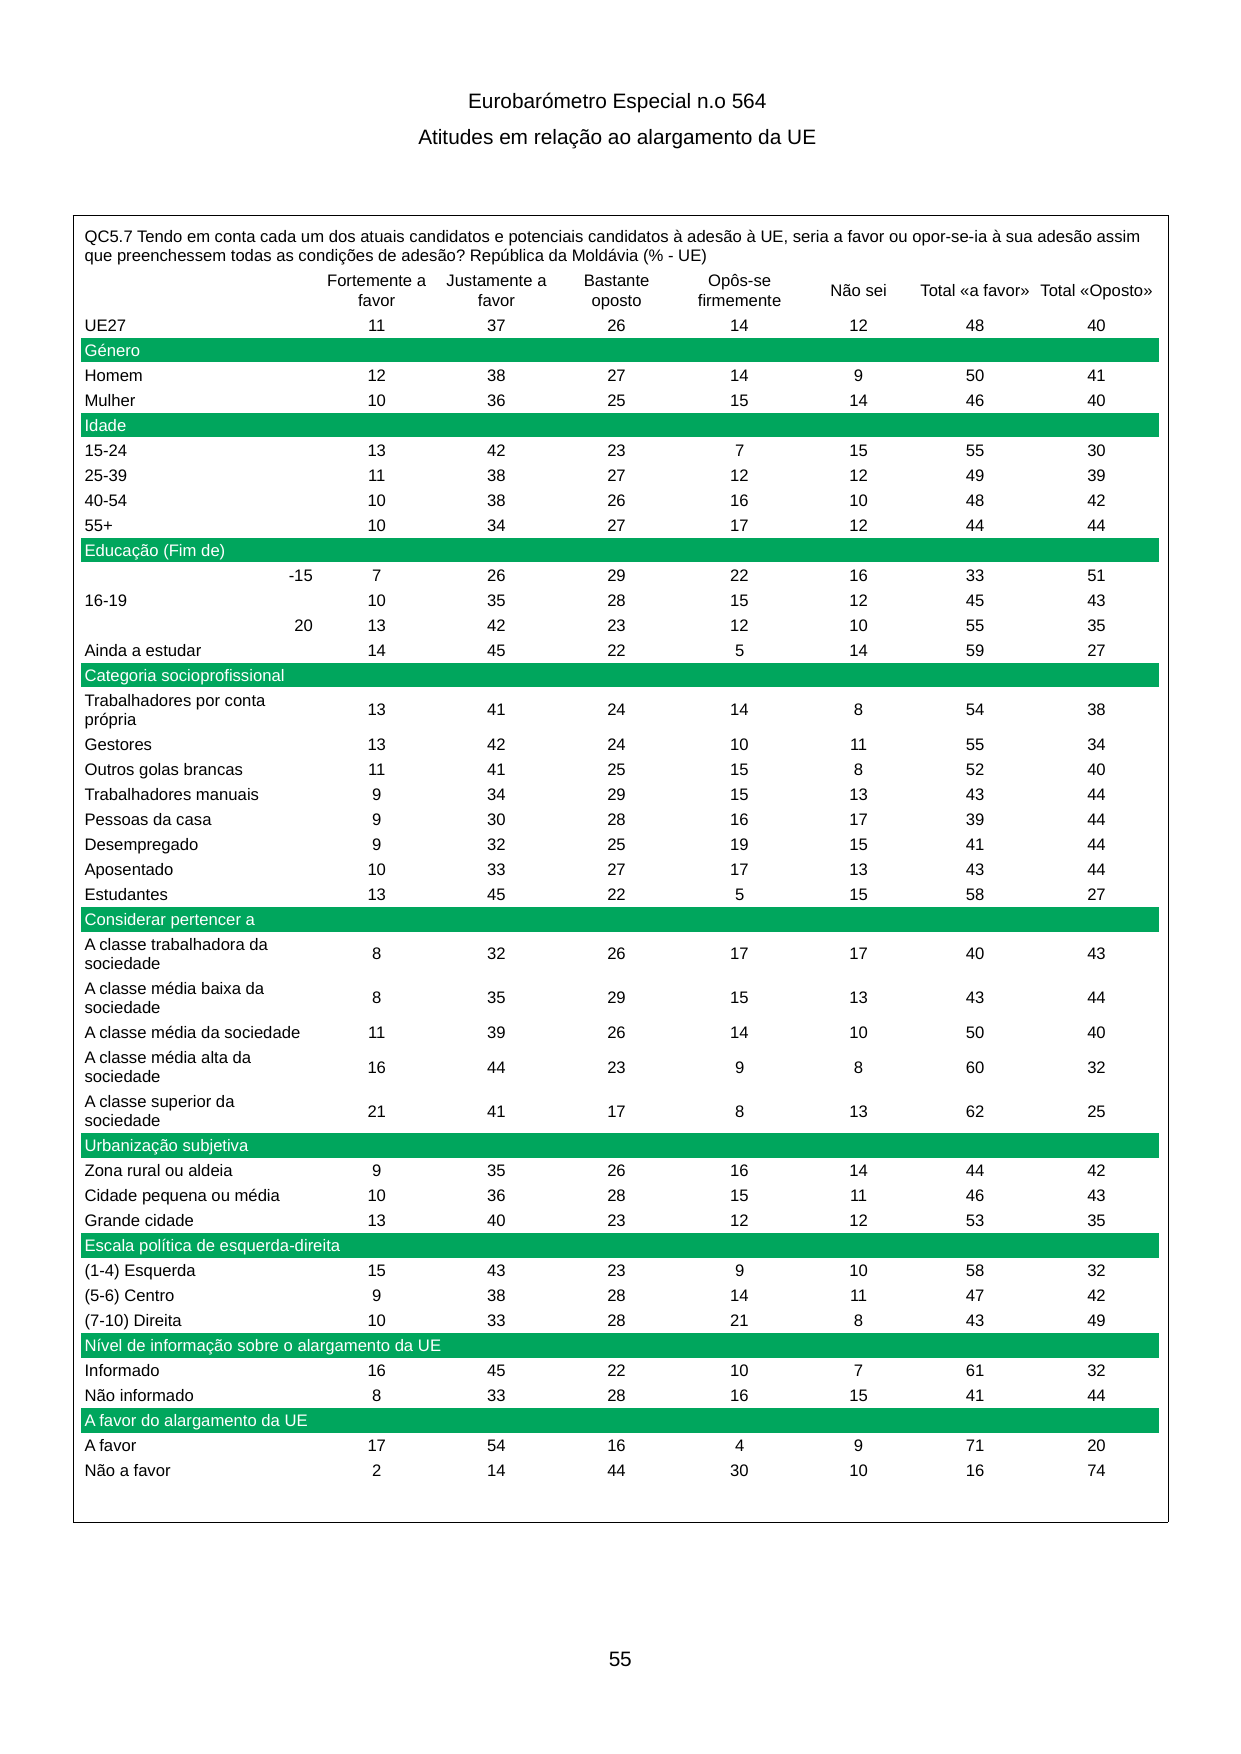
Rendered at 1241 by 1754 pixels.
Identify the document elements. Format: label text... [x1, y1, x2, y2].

table_cell 26 [555, 1020, 678, 1045]
table_cell 15 [678, 782, 801, 807]
table_cell 33 [438, 1308, 555, 1333]
table_cell 10 [315, 857, 437, 882]
table_cell 14 [801, 1158, 916, 1183]
table_cell 8 [678, 1089, 801, 1133]
table_cell 25 [555, 388, 678, 412]
table_cell 40 [1034, 757, 1159, 782]
table_cell 12 [678, 1208, 801, 1233]
table_cell A favor [81, 1433, 315, 1458]
table_cell [81, 268, 315, 312]
table_cell 27 [1034, 882, 1159, 907]
table_cell 10 [678, 1358, 801, 1383]
table_cell 38 [438, 1283, 555, 1308]
table_cell 35 [438, 1158, 555, 1183]
table_cell 30 [678, 1458, 801, 1483]
table_cell 8 [315, 932, 437, 976]
table_cell Nível de informação sobre o alargamento da UE [81, 1333, 1159, 1358]
table_cell 52 [916, 757, 1033, 782]
table_cell Opôs-se firmemente [678, 268, 801, 312]
table_cell 21 [315, 1089, 437, 1133]
table_cell 15 [801, 1383, 916, 1408]
table_cell 50 [916, 1020, 1033, 1045]
table_cell 15 [678, 588, 801, 612]
table_cell 33 [916, 563, 1033, 587]
table_cell 9 [315, 832, 437, 857]
table_cell 16 [678, 1158, 801, 1183]
table_cell 44 [438, 1045, 555, 1089]
table_cell 53 [916, 1208, 1033, 1233]
table_cell 24 [555, 732, 678, 757]
table_cell 27 [555, 463, 678, 487]
table_cell 44 [1034, 976, 1159, 1020]
table_cell 40 [438, 1208, 555, 1233]
table_cell 10 [315, 388, 437, 412]
table_cell 23 [555, 613, 678, 637]
table_cell 55 [916, 438, 1033, 462]
table_cell 12 [801, 1208, 916, 1233]
table_cell Não a favor [81, 1458, 315, 1483]
table_cell 15 [801, 832, 916, 857]
table_cell 12 [315, 363, 437, 387]
table_cell 38 [1034, 688, 1159, 732]
table_cell 8 [801, 1308, 916, 1333]
table_cell 61 [916, 1358, 1033, 1383]
table_cell 25-39 [81, 463, 315, 487]
table_cell 17 [801, 807, 916, 832]
table_cell 7 [315, 563, 437, 587]
table_cell 9 [315, 1283, 437, 1308]
table_cell 11 [801, 1283, 916, 1308]
table_cell 38 [438, 488, 555, 512]
table_cell 44 [1034, 857, 1159, 882]
table_cell 40 [1034, 1020, 1159, 1045]
table_cell 22 [678, 563, 801, 587]
table_cell 44 [1034, 832, 1159, 857]
table_cell 44 [916, 513, 1033, 537]
table_cell 54 [916, 688, 1033, 732]
table_cell 10 [801, 1458, 916, 1483]
table_cell 35 [1034, 1208, 1159, 1233]
table_cell 46 [916, 1183, 1033, 1208]
table_cell 16-19 [81, 588, 315, 612]
table_cell 43 [1034, 588, 1159, 612]
table_cell 23 [555, 1045, 678, 1089]
table_cell 51 [1034, 563, 1159, 587]
table_cell 60 [916, 1045, 1033, 1089]
table_cell 21 [678, 1308, 801, 1333]
table_cell 8 [801, 688, 916, 732]
table_cell 17 [315, 1433, 437, 1458]
table_cell Homem [81, 363, 315, 387]
table_cell 27 [555, 363, 678, 387]
table_cell 28 [555, 1308, 678, 1333]
table_cell 13 [315, 882, 437, 907]
table_cell 58 [916, 1258, 1033, 1283]
table_cell 12 [678, 613, 801, 637]
table_cell 16 [555, 1433, 678, 1458]
table_cell Considerar pertencer a [81, 907, 1159, 932]
table_cell Ainda a estudar [81, 638, 315, 662]
table_cell A classe trabalhadora da sociedade [81, 932, 315, 976]
table_cell Idade [81, 413, 1159, 437]
table_cell 71 [916, 1433, 1033, 1458]
table_cell 35 [1034, 613, 1159, 637]
table_cell 34 [438, 513, 555, 537]
table_cell A favor do alargamento da UE [81, 1408, 1159, 1433]
table_cell 14 [678, 1283, 801, 1308]
table_cell 8 [315, 976, 437, 1020]
table_cell 30 [1034, 438, 1159, 462]
table_cell 16 [801, 563, 916, 587]
table_cell 25 [555, 832, 678, 857]
table_cell 23 [555, 438, 678, 462]
table_cell 10 [801, 1258, 916, 1283]
table_cell 44 [555, 1458, 678, 1483]
table_cell A classe média da sociedade [81, 1020, 315, 1045]
table_cell 30 [438, 807, 555, 832]
table_cell 45 [438, 638, 555, 662]
table_cell 16 [315, 1045, 437, 1089]
table_cell 23 [555, 1208, 678, 1233]
table_cell 8 [315, 1383, 437, 1408]
table_cell 10 [315, 1183, 437, 1208]
table_cell 13 [801, 1089, 916, 1133]
table_cell 20 [81, 613, 315, 637]
table_cell Zona rural ou aldeia [81, 1158, 315, 1183]
table_cell 10 [801, 488, 916, 512]
table_cell 58 [916, 882, 1033, 907]
table_cell 42 [1034, 1283, 1159, 1308]
table_cell 44 [1034, 513, 1159, 537]
table_cell Género [81, 338, 1159, 362]
table_cell UE27 [81, 313, 315, 337]
table_cell 14 [438, 1458, 555, 1483]
table_cell 10 [315, 1308, 437, 1333]
table_cell 43 [916, 976, 1033, 1020]
table_cell 55 [916, 732, 1033, 757]
table_cell 32 [1034, 1358, 1159, 1383]
table_cell 43 [438, 1258, 555, 1283]
table_cell 4 [678, 1433, 801, 1458]
table_cell 62 [916, 1089, 1033, 1133]
table_cell 22 [555, 882, 678, 907]
table_cell 32 [438, 832, 555, 857]
table_cell 9 [315, 782, 437, 807]
table_cell 32 [438, 932, 555, 976]
table_cell 12 [801, 513, 916, 537]
table_cell 11 [315, 463, 437, 487]
table_cell 50 [916, 363, 1033, 387]
table_cell A classe média alta da sociedade [81, 1045, 315, 1089]
table_cell 43 [1034, 932, 1159, 976]
table_cell Escala política de esquerda-direita [81, 1233, 1159, 1258]
table_cell 10 [801, 613, 916, 637]
table_cell Total «Oposto» [1034, 268, 1159, 312]
table_cell A classe superior da sociedade [81, 1089, 315, 1133]
table_cell (5-6) Centro [81, 1283, 315, 1308]
table_cell 35 [438, 588, 555, 612]
table_cell 7 [678, 438, 801, 462]
table_cell 17 [555, 1089, 678, 1133]
table_cell 11 [315, 313, 437, 337]
table_cell 9 [678, 1258, 801, 1283]
table_cell 49 [916, 463, 1033, 487]
table_cell 9 [801, 1433, 916, 1458]
table_cell Não informado [81, 1383, 315, 1408]
table_cell Não sei [801, 268, 916, 312]
table_cell 39 [438, 1020, 555, 1045]
table_cell 12 [678, 463, 801, 487]
table_cell 24 [555, 688, 678, 732]
table_cell 43 [916, 1308, 1033, 1333]
table_cell (1-4) Esquerda [81, 1258, 315, 1283]
table_cell 5 [678, 882, 801, 907]
table_cell 33 [438, 1383, 555, 1408]
table_cell 15 [315, 1258, 437, 1283]
table_cell 40 [916, 932, 1033, 976]
table_cell 36 [438, 388, 555, 412]
table_cell 13 [315, 732, 437, 757]
table_cell 11 [315, 757, 437, 782]
table_cell Estudantes [81, 882, 315, 907]
table_cell 42 [438, 732, 555, 757]
table_cell 17 [678, 857, 801, 882]
table_cell 44 [916, 1158, 1033, 1183]
table_cell 15-24 [81, 438, 315, 462]
table_cell 14 [678, 313, 801, 337]
table_cell Cidade pequena ou média [81, 1183, 315, 1208]
table_cell 39 [916, 807, 1033, 832]
table_cell 38 [438, 463, 555, 487]
table_cell 10 [678, 732, 801, 757]
table_cell 13 [315, 688, 437, 732]
table_cell 27 [555, 857, 678, 882]
table_cell 28 [555, 1383, 678, 1408]
table_cell 35 [438, 976, 555, 1020]
table_cell 22 [555, 1358, 678, 1383]
table_cell Urbanização subjetiva [81, 1133, 1159, 1158]
table_cell 9 [678, 1045, 801, 1089]
table_cell 11 [801, 732, 916, 757]
table_cell 55 [916, 613, 1033, 637]
table_cell 40 [1034, 313, 1159, 337]
table_cell 44 [1034, 807, 1159, 832]
table_cell 26 [555, 313, 678, 337]
table_cell 54 [438, 1433, 555, 1458]
table_cell 14 [801, 388, 916, 412]
table_cell 16 [678, 488, 801, 512]
table_cell 43 [916, 857, 1033, 882]
table_cell 10 [315, 488, 437, 512]
table_cell 29 [555, 976, 678, 1020]
table_cell 41 [1034, 363, 1159, 387]
table_cell 41 [438, 688, 555, 732]
table_cell 14 [801, 638, 916, 662]
table_cell 22 [555, 638, 678, 662]
table_cell 42 [1034, 488, 1159, 512]
table_cell 15 [801, 882, 916, 907]
table_cell 43 [916, 782, 1033, 807]
table_cell 12 [801, 588, 916, 612]
table_cell 45 [438, 882, 555, 907]
table_cell 48 [916, 313, 1033, 337]
table_cell Trabalhadores por conta própria [81, 688, 315, 732]
table_cell Fortemente a favor [315, 268, 437, 312]
table_cell 48 [916, 488, 1033, 512]
table_cell Categoria socioprofissional [81, 663, 1159, 687]
table_cell 15 [678, 757, 801, 782]
table_cell 59 [916, 638, 1033, 662]
table_cell Pessoas da casa [81, 807, 315, 832]
table_cell 45 [916, 588, 1033, 612]
table_cell Informado [81, 1358, 315, 1383]
table_cell Justamente a favor [438, 268, 555, 312]
table_cell 41 [438, 1089, 555, 1133]
table_cell (7-10) Direita [81, 1308, 315, 1333]
table_cell 8 [801, 757, 916, 782]
table_cell 46 [916, 388, 1033, 412]
table_cell 14 [678, 363, 801, 387]
table_cell 41 [916, 832, 1033, 857]
table_cell Desempregado [81, 832, 315, 857]
table_cell 29 [555, 782, 678, 807]
table_cell 41 [916, 1383, 1033, 1408]
table_cell 13 [315, 438, 437, 462]
table_cell 7 [801, 1358, 916, 1383]
table_cell 13 [315, 1208, 437, 1233]
table_cell 45 [438, 1358, 555, 1383]
table_cell 38 [438, 363, 555, 387]
table_cell 37 [438, 313, 555, 337]
table_cell 16 [678, 807, 801, 832]
table_cell 14 [678, 688, 801, 732]
table_cell 49 [1034, 1308, 1159, 1333]
table_cell 23 [555, 1258, 678, 1283]
table_cell 26 [555, 488, 678, 512]
table_cell 41 [438, 757, 555, 782]
table_cell 11 [315, 1020, 437, 1045]
table_cell 2 [315, 1458, 437, 1483]
table_cell 26 [555, 932, 678, 976]
table_cell 11 [801, 1183, 916, 1208]
table_cell 28 [555, 807, 678, 832]
table_cell Aposentado [81, 857, 315, 882]
table_cell 25 [1034, 1089, 1159, 1133]
table_cell 13 [801, 782, 916, 807]
table_cell 19 [678, 832, 801, 857]
table_cell 55+ [81, 513, 315, 537]
table_cell 44 [1034, 1383, 1159, 1408]
table_cell 10 [801, 1020, 916, 1045]
table_cell 9 [315, 807, 437, 832]
table_cell 5 [678, 638, 801, 662]
table_cell 26 [438, 563, 555, 587]
table_cell 15 [801, 438, 916, 462]
table_cell Trabalhadores manuais [81, 782, 315, 807]
table_cell 25 [555, 757, 678, 782]
table_header QC5.7 Tendo em conta cada um dos atuais candidatos e potenciais candidatos à adesão à UE, seria a favor ou opor-se-ia à sua adesão assim que preenchessem todas as condições de adesão? República da Moldávia (% - UE) [81, 224, 1159, 268]
table_cell A classe média baixa da sociedade [81, 976, 315, 1020]
table_cell 36 [438, 1183, 555, 1208]
table_cell 15 [678, 976, 801, 1020]
table_cell 29 [555, 563, 678, 587]
table_cell 9 [801, 363, 916, 387]
table_cell 13 [315, 613, 437, 637]
table_cell 42 [1034, 1158, 1159, 1183]
table_cell 32 [1034, 1258, 1159, 1283]
table_cell 16 [916, 1458, 1033, 1483]
table_cell 26 [555, 1158, 678, 1183]
table_cell 40-54 [81, 488, 315, 512]
table_cell 42 [438, 438, 555, 462]
table_cell Educação (Fim de) [81, 538, 1159, 562]
table_cell 17 [678, 932, 801, 976]
table_cell 20 [1034, 1433, 1159, 1458]
table_cell 34 [1034, 732, 1159, 757]
table_cell 44 [1034, 782, 1159, 807]
table_cell 8 [801, 1045, 916, 1089]
table_cell 74 [1034, 1458, 1159, 1483]
table_cell Outros golas brancas [81, 757, 315, 782]
table_cell 28 [555, 588, 678, 612]
table_cell 13 [801, 857, 916, 882]
table_cell 27 [555, 513, 678, 537]
table_cell Grande cidade [81, 1208, 315, 1233]
table_cell 13 [801, 976, 916, 1020]
table_cell 17 [678, 513, 801, 537]
table_cell 32 [1034, 1045, 1159, 1089]
table_cell 47 [916, 1283, 1033, 1308]
table_cell 12 [801, 463, 916, 487]
table_cell 10 [315, 513, 437, 537]
table_cell 14 [315, 638, 437, 662]
table_cell Total «a favor» [916, 268, 1033, 312]
table_cell 12 [801, 313, 916, 337]
table_cell 27 [1034, 638, 1159, 662]
table_cell 9 [315, 1158, 437, 1183]
table_cell -15 [81, 563, 315, 587]
table_cell 14 [678, 1020, 801, 1045]
table_cell 43 [1034, 1183, 1159, 1208]
table_cell 15 [678, 388, 801, 412]
table_cell 42 [438, 613, 555, 637]
table_cell 33 [438, 857, 555, 882]
table_cell Mulher [81, 388, 315, 412]
table_cell 28 [555, 1183, 678, 1208]
table_cell 17 [801, 932, 916, 976]
table_cell 15 [678, 1183, 801, 1208]
table_cell 39 [1034, 463, 1159, 487]
table_cell 10 [315, 588, 437, 612]
table_cell 16 [678, 1383, 801, 1408]
table_cell Bastante oposto [555, 268, 678, 312]
table_cell 28 [555, 1283, 678, 1308]
table_cell Gestores [81, 732, 315, 757]
table_cell 40 [1034, 388, 1159, 412]
table_cell 34 [438, 782, 555, 807]
table_cell 16 [315, 1358, 437, 1383]
